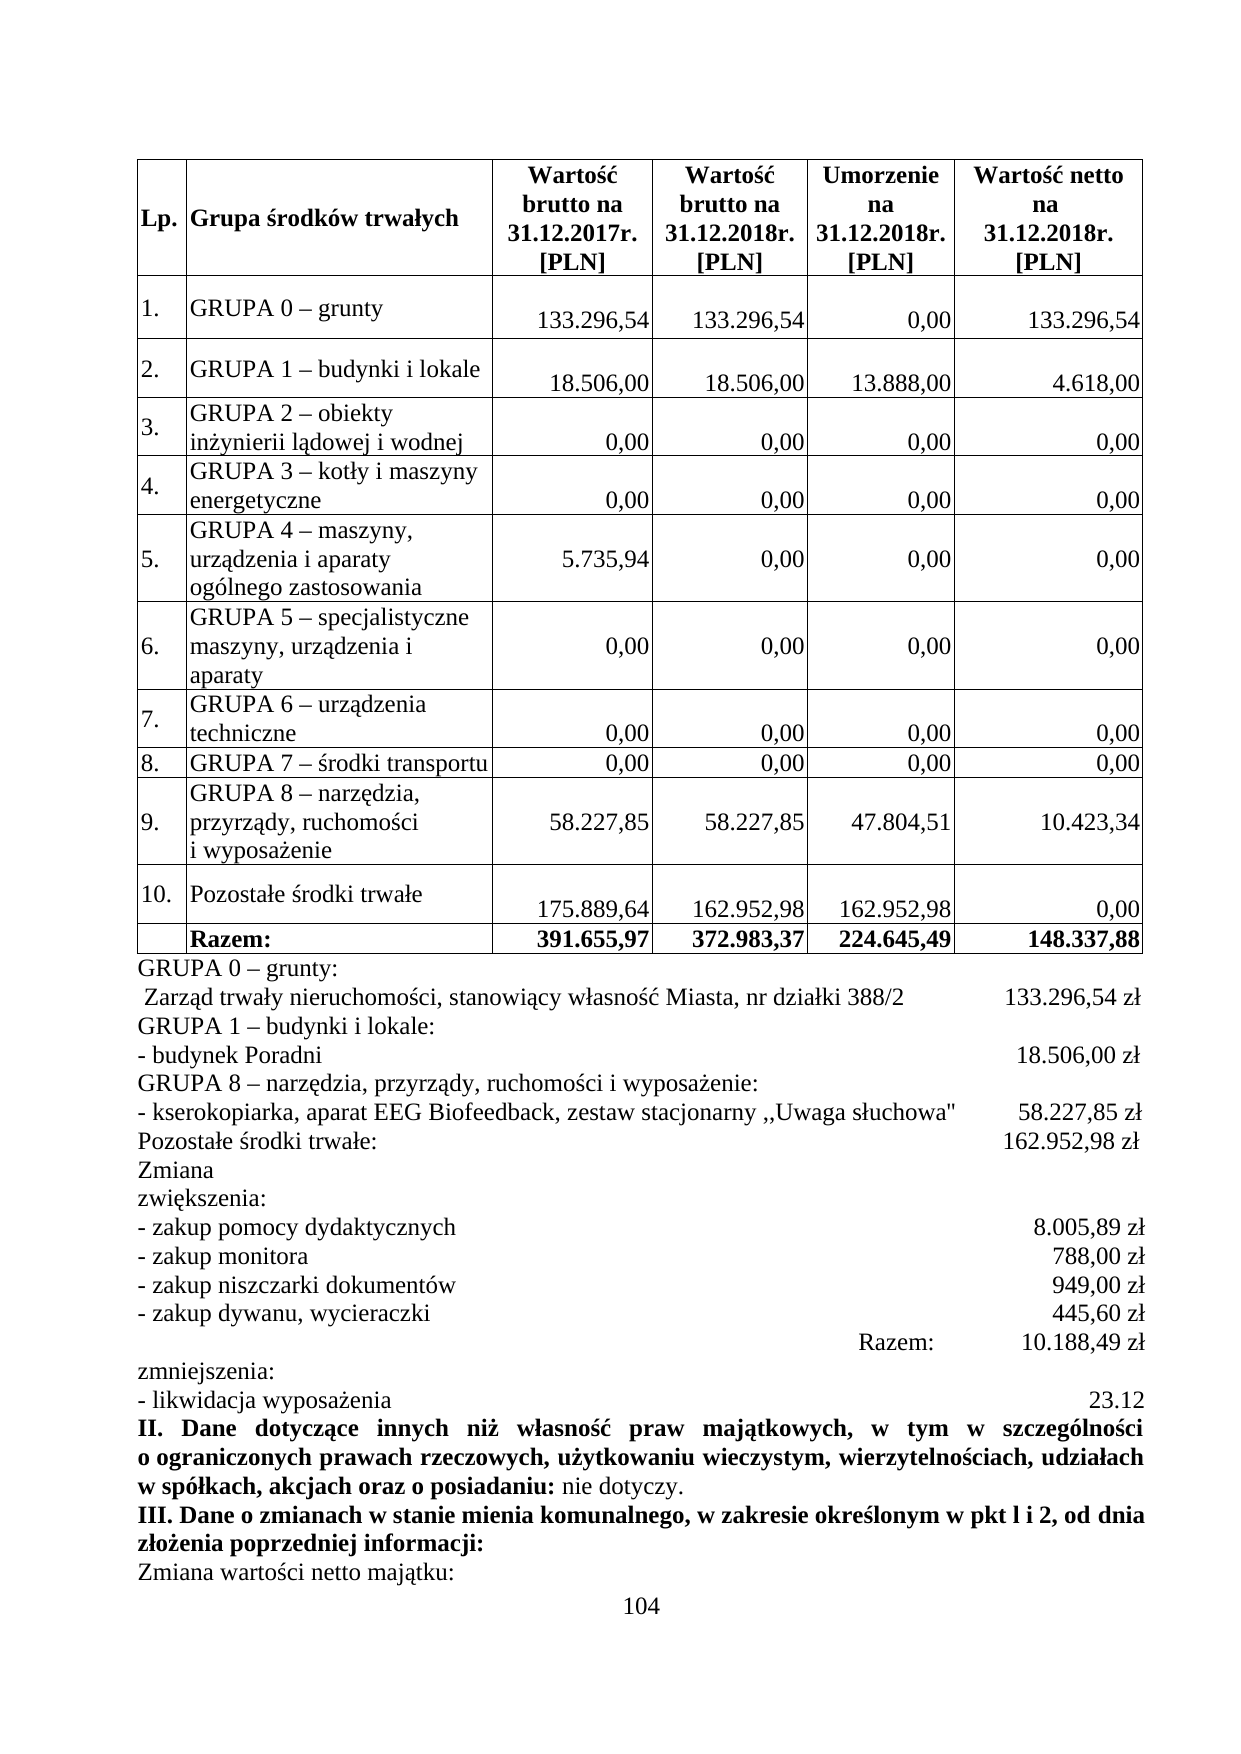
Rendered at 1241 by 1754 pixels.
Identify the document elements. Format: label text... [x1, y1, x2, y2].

table_cell 0,00 [493, 748, 652, 777]
table_cell - zakup dywanu, wycieraczki [138, 1299, 934, 1327]
table_cell 5. [138, 515, 186, 601]
table_cell 0,00 [493, 690, 652, 747]
table_cell 1. [138, 276, 186, 338]
table_cell 0,00 [955, 602, 1142, 688]
table_cell 8. [138, 748, 186, 777]
table_cell 0,00 [955, 515, 1142, 601]
table_cell 0,00 [808, 276, 954, 338]
table_cell GRUPA 6 – urządzenia techniczne [187, 690, 492, 747]
table_header [934, 1184, 1145, 1212]
text Zarząd trwały nieruchomości, stanowiący własność Miasta, nr działki 388/2 133.296,54 zł [137, 982, 1145, 1011]
table_cell 445,60 zł [934, 1299, 1145, 1327]
table_cell 4. [138, 456, 186, 514]
table_cell [934, 1356, 1145, 1385]
table_cell 6. [138, 602, 186, 688]
table_cell 0,00 [653, 748, 807, 777]
table_cell 7. [138, 690, 186, 747]
text - kserokopiarka, aparat EEG Biofeedback, zestaw stacjonarny ,,Uwaga słuchowa'' 58.227,85 zł [137, 1097, 1145, 1126]
table_cell GRUPA 5 – specjalistyczne maszyny, urządzenia i aparaty [187, 602, 492, 688]
table_cell 162.952,98 [653, 865, 807, 923]
table_cell 58.227,85 [493, 778, 652, 864]
table_cell 9. [138, 778, 186, 864]
table_cell 10.188,49 zł [934, 1327, 1145, 1356]
table_cell 0,00 [808, 515, 954, 601]
text GRUPA 0 – grunty: [137, 953, 1145, 982]
table_header zwiększenia: [138, 1184, 934, 1212]
text GRUPA 8 – narzędzia, przyrządy, ruchomości i wyposażenie: [137, 1068, 1145, 1097]
table_cell 133.296,54 [955, 276, 1142, 338]
table_cell - zakup monitora [138, 1241, 934, 1270]
table_cell 788,00 zł [934, 1241, 1145, 1270]
table_cell 10. [138, 865, 186, 923]
table_cell 2. [138, 339, 186, 397]
text Zmiana [137, 1155, 1145, 1183]
table_cell 58.227,85 [653, 778, 807, 864]
table_cell 5.735,94 [493, 515, 652, 601]
table_cell GRUPA 2 – obiekty inżynierii lądowej i wodnej [187, 398, 492, 455]
text Zmiana wartości netto majątku: [137, 1557, 1145, 1586]
table_cell 0,00 [955, 456, 1142, 514]
table_cell 224.645,49 [808, 924, 954, 952]
table_header Wartość brutto na 31.12.2018r. [PLN] [653, 160, 807, 275]
table_cell [138, 924, 186, 952]
table_cell 0,00 [653, 515, 807, 601]
table_cell 10.423,34 [955, 778, 1142, 864]
table_cell Razem: [138, 1327, 934, 1356]
table_cell 0,00 [653, 602, 807, 688]
table_cell GRUPA 7 – środki transportu [187, 748, 492, 777]
table_cell 0,00 [493, 456, 652, 514]
table_cell 0,00 [653, 690, 807, 747]
table_cell 0,00 [808, 398, 954, 455]
table_cell 133.296,54 [493, 276, 652, 338]
table_cell 0,00 [493, 398, 652, 455]
table_cell GRUPA 0 – grunty [187, 276, 492, 338]
table_cell - zakup pomocy dydaktycznych [138, 1212, 934, 1241]
table_cell 372.983,37 [653, 924, 807, 952]
table_cell 13.888,00 [808, 339, 954, 397]
table_header Umorzenie na 31.12.2018r. [PLN] [808, 160, 954, 275]
table_cell Pozostałe środki trwałe [187, 865, 492, 923]
table_cell 0,00 [955, 865, 1142, 923]
table_cell 4.618,00 [955, 339, 1142, 397]
table_cell 162.952,98 [808, 865, 954, 923]
table_cell 0,00 [808, 690, 954, 747]
table_cell 133.296,54 [653, 276, 807, 338]
text III. Dane o zmianach w stanie mienia komunalnego, w zakresie określonym w pkt l i 2, od dnia złożenia poprzedniej informacji: [137, 1500, 1145, 1557]
table_cell 0,00 [653, 398, 807, 455]
table_cell 0,00 [493, 602, 652, 688]
table_cell 3. [138, 398, 186, 455]
table_cell 18.506,00 [653, 339, 807, 397]
table_cell GRUPA 1 – budynki i lokale [187, 339, 492, 397]
text II. Dane dotyczące innych niż własność praw majątkowych, w tym w szczególności o ograniczonych prawach rzeczowych, użytkowaniu wieczystym, wierzytelnościach, udziałach w spółkach, akcjach oraz o posiadaniu: nie dotyczy. [137, 1413, 1145, 1500]
table_cell - likwidacja wyposażenia [138, 1385, 934, 1413]
table_cell 0,00 [808, 748, 954, 777]
table_header Lp. [138, 160, 186, 275]
table_cell 0,00 [653, 456, 807, 514]
table_cell 0,00 [955, 690, 1142, 747]
table_cell 0,00 [955, 398, 1142, 455]
table_cell 148.337,88 [955, 924, 1142, 952]
text - budynek Poradni 18.506,00 zł [137, 1040, 1145, 1068]
table_cell - zakup niszczarki dokumentów [138, 1270, 934, 1298]
table_cell 23.12 [934, 1385, 1145, 1413]
table_cell 391.655,97 [493, 924, 652, 952]
table_cell 175.889,64 [493, 865, 652, 923]
table_cell Razem: [187, 924, 492, 952]
text Pozostałe środki trwałe: 162.952,98 zł [137, 1126, 1145, 1155]
table_cell zmniejszenia: [138, 1356, 934, 1385]
table_header Grupa środków trwałych [187, 160, 492, 275]
table_cell 949,00 zł [934, 1270, 1145, 1298]
table_cell 47.804,51 [808, 778, 954, 864]
text GRUPA 1 – budynki i lokale: [137, 1011, 1145, 1040]
table_cell GRUPA 8 – narzędzia, przyrządy, ruchomości i wyposażenie [187, 778, 492, 864]
table_cell 18.506,00 [493, 339, 652, 397]
table_header Wartość netto na 31.12.2018r. [PLN] [955, 160, 1142, 275]
table_header Wartość brutto na 31.12.2017r. [PLN] [493, 160, 652, 275]
table_cell GRUPA 4 – maszyny, urządzenia i aparaty ogólnego zastosowania [187, 515, 492, 601]
table_cell 0,00 [955, 748, 1142, 777]
table_cell 0,00 [808, 456, 954, 514]
table_cell GRUPA 3 – kotły i maszyny energetyczne [187, 456, 492, 514]
table_cell 0,00 [808, 602, 954, 688]
table_cell 8.005,89 zł [934, 1212, 1145, 1241]
